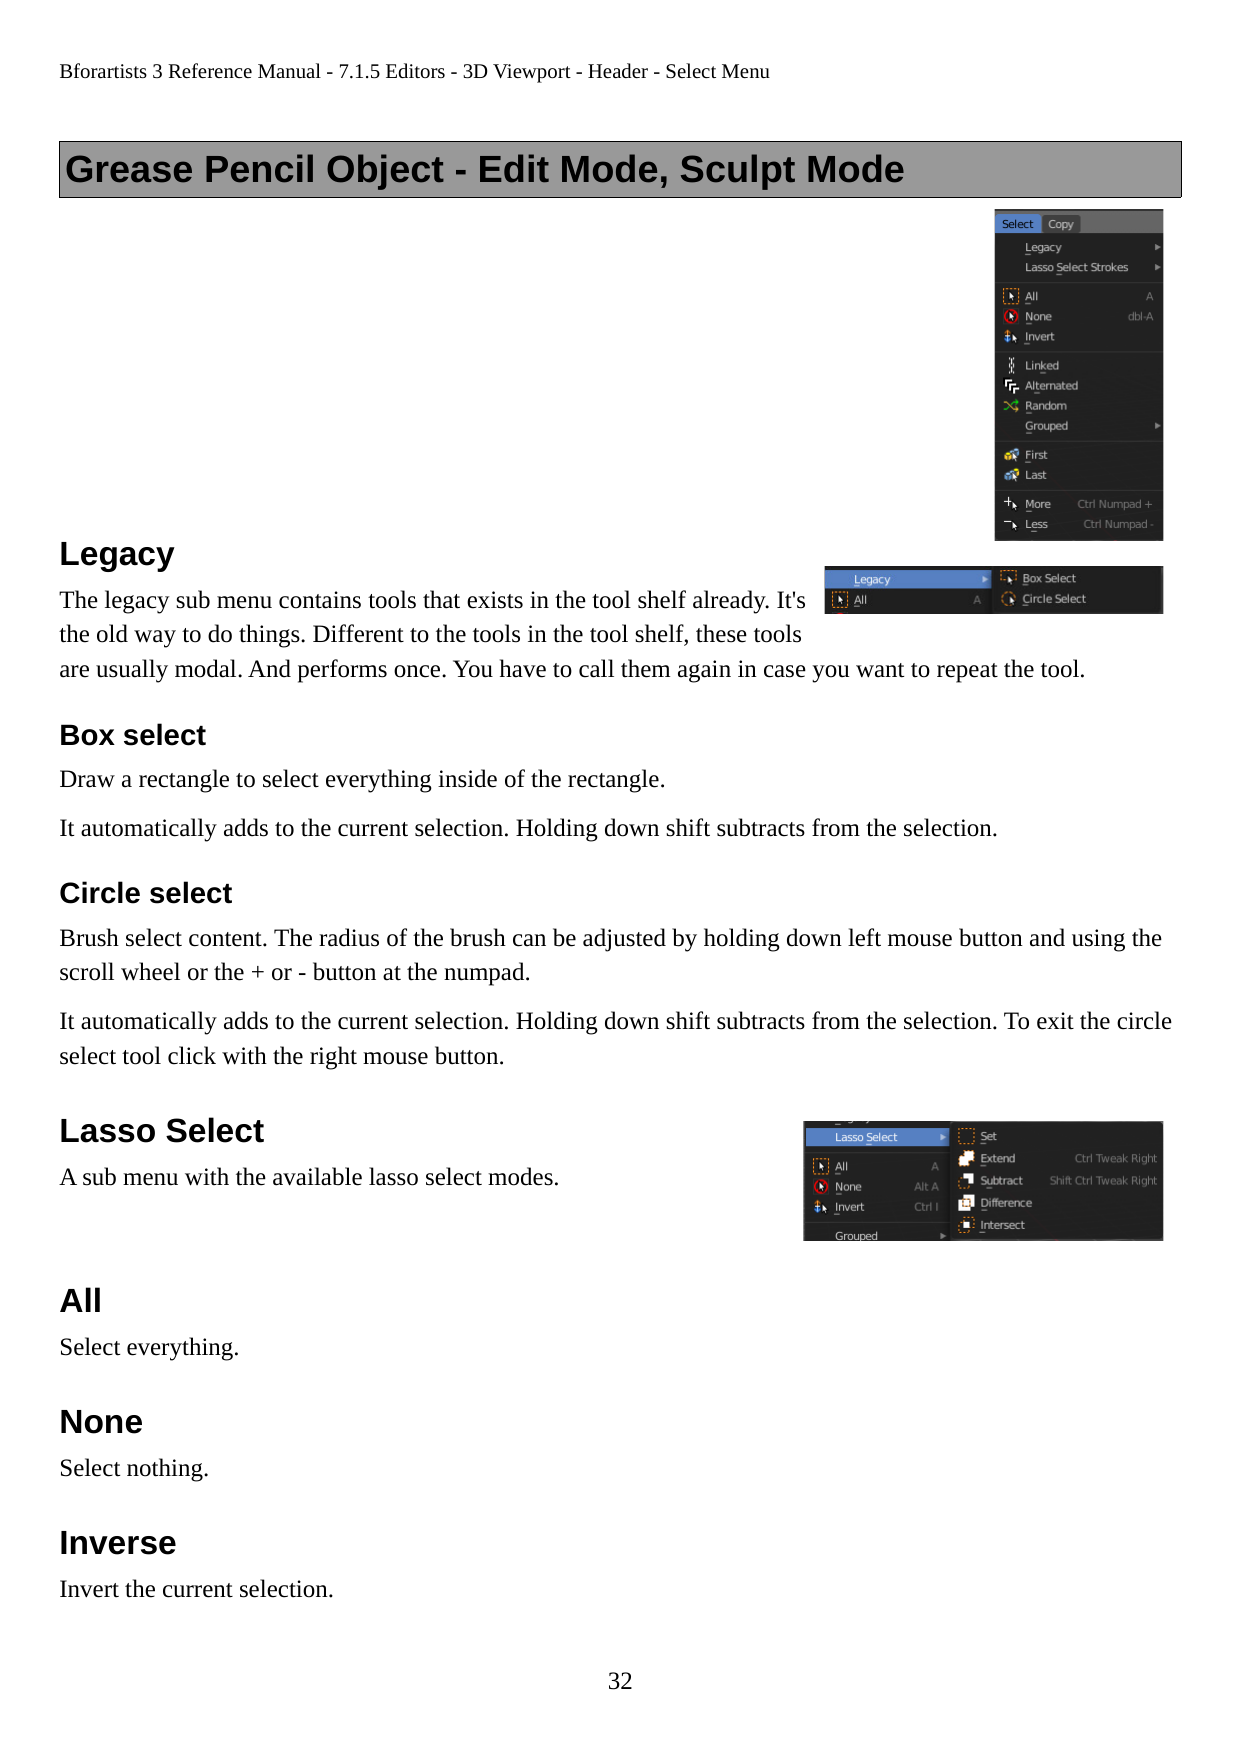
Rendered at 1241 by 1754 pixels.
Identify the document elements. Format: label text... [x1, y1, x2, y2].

text It automatically adds to the current selection. Holding down shift subtracts from the selection. To exit the circle select tool click with the right mouse button. [59, 1006, 1181, 1069]
text A sub menu with the available lasso select modes. [59, 1162, 803, 1191]
text Select everything. [59, 1332, 1181, 1361]
text Invert the current selection. [59, 1574, 1181, 1603]
subtitle Box select [59, 717, 1181, 751]
text Draw a rectangle to select everything inside of the rectangle. [59, 764, 1181, 792]
subtitle All [59, 1281, 1181, 1319]
picture [824, 566, 1164, 614]
subtitle Legacy [59, 534, 1181, 572]
text Select nothing. [59, 1453, 1181, 1482]
subtitle Circle select [59, 876, 1181, 910]
picture [803, 1121, 1164, 1241]
subtitle Inverse [59, 1523, 1181, 1561]
text Brush select content. The radius of the brush can be adjusted by holding down left mouse button and using the scroll wheel or the + or - button at the numpad. [59, 923, 1181, 986]
table_header Grease Pencil Object - Edit Mode, Sculpt Mode [60, 142, 1181, 197]
text It automatically adds to the current selection. Holding down shift subtracts from the selection. [59, 813, 1181, 842]
subtitle Lasso Select [59, 1111, 1181, 1149]
text The legacy sub menu contains tools that exists in the tool shelf already. It's the old way to do things. Different to the tools in the tool shelf, these tools are usually modal. And performs once. You have to call them again in case you want to repeat the tool. [59, 585, 1181, 683]
subtitle None [59, 1402, 1181, 1440]
picture [994, 209, 1164, 541]
